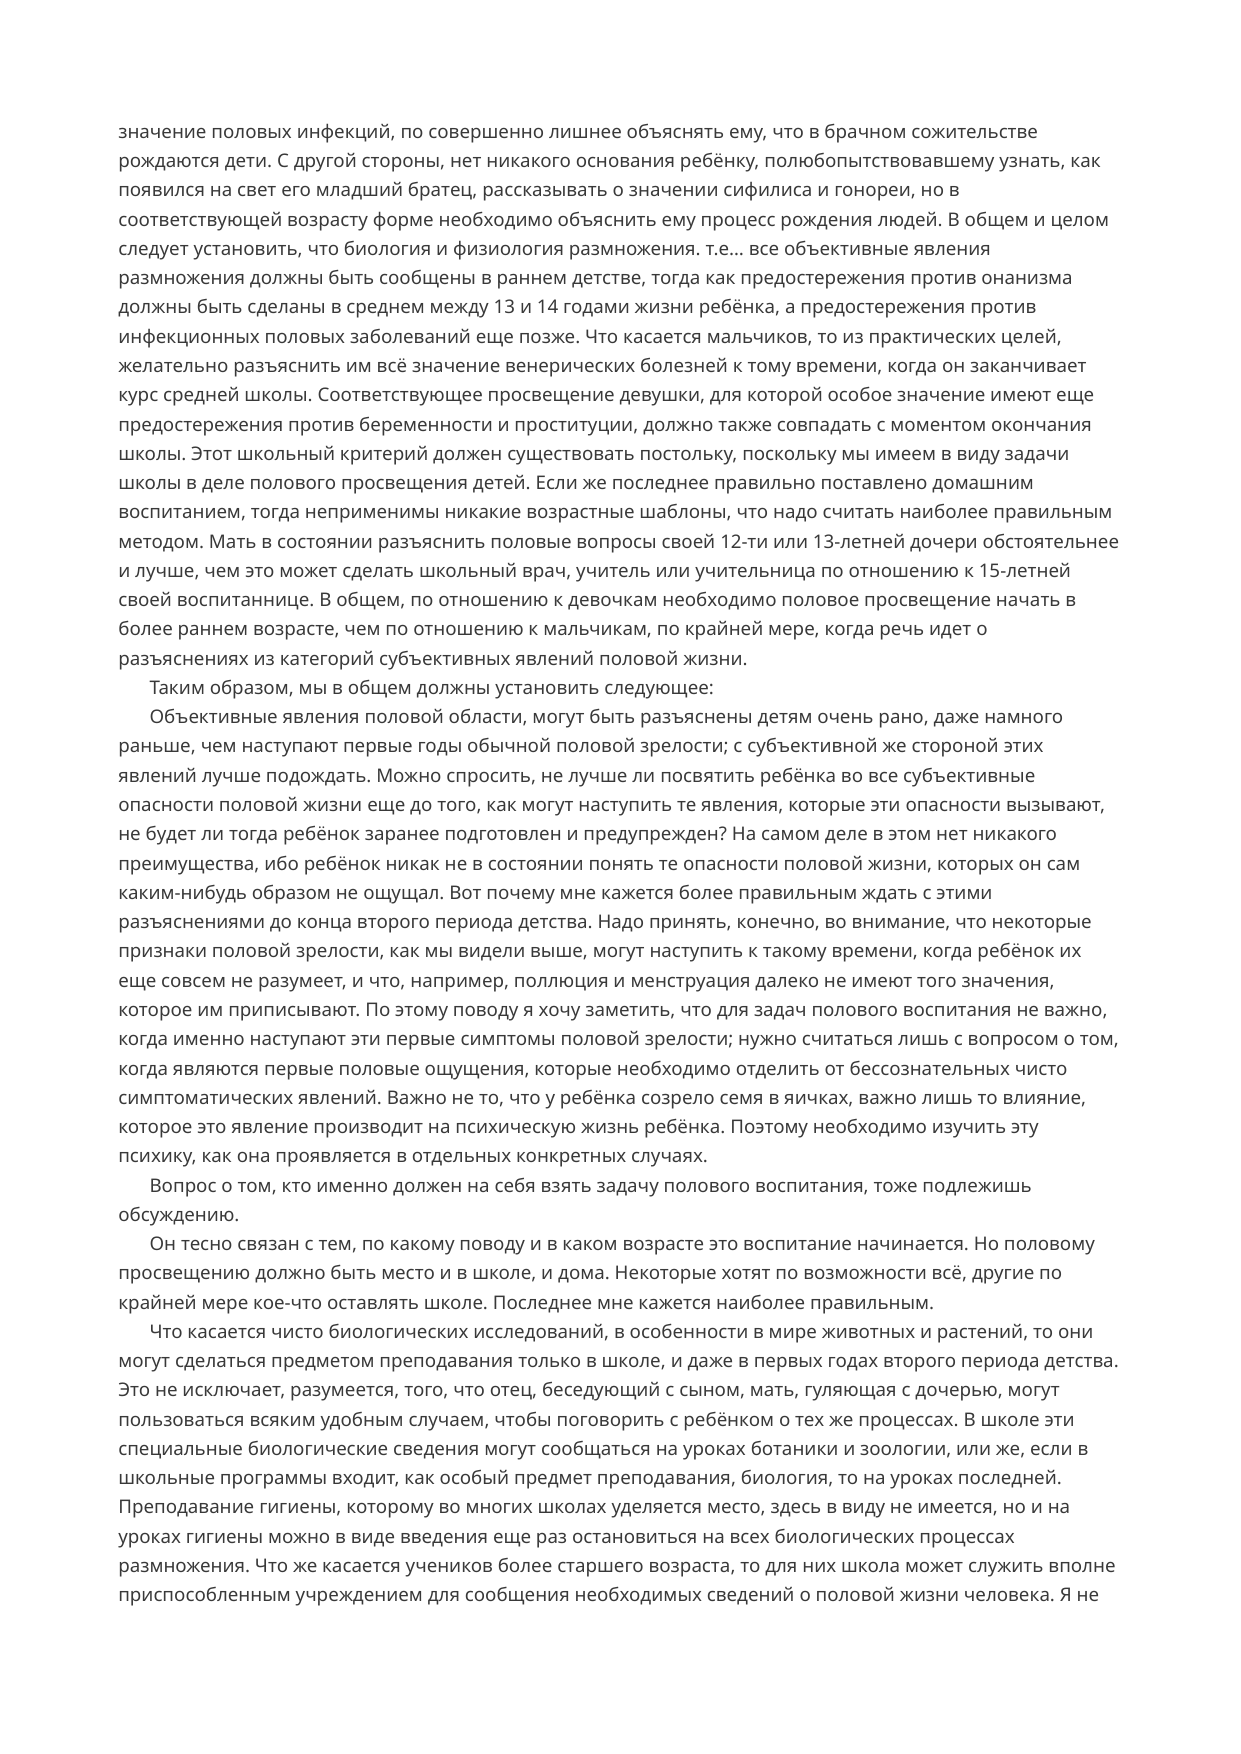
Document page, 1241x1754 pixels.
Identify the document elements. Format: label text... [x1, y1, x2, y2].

text Вопрос о том, кто именно должен на себя взять задачу полового воспитания, тоже подлежишь обсуждению. [118, 1172, 1122, 1227]
text Что касается чисто биологических исследований, в особенности в мире животных и растений, то они могут сделаться предметом преподавания только в школе, и даже в первых годах второго периода детства. Это не исключает, разумеется, того, что отец, беседующий с сыном, мать, гуляющая с дочерью, могут пользоваться всяким удобным случаем, чтобы поговорить с ребёнком о тех же процессах. В школе эти специальные биологические сведения могут сообщаться на уроках ботаники и зоологии, или же, если в школьные программы входит, как особый предмет преподавания, биология, то на уроках последней. Преподавание гигиены, которому во многих школах уделяется место, здесь в виду не имеется, но и на уроках гигиены можно в виде введения еще раз остановиться на всех биологических процессах размножения. Что же касается учеников более старшего возраста, то для них школа может служить вполне приспособленным учреждением для сообщения необходимых сведений о половой жизни человека. Я не [118, 1318, 1122, 1607]
text значение половых инфекций, по совершенно лишнее объяснять ему, что в брачном сожительстве рождаются дети. С другой стороны, нет никакого основания ребёнку, полюбопытствовавшему узнать, как появился на свет его младший братец, рассказывать о значении сифилиса и гонореи, но в соответствующей возрасту форме необходимо объяснить ему процесс рождения людей. В общем и целом следует установить, что биология и физиология размножения. т.е… все объективные явления размножения должны быть сообщены в раннем детстве, тогда как предостережения против онанизма должны быть сделаны в среднем между 13 и 14 годами жизни ребёнка, а предостережения против инфекционных половых заболеваний еще позже. Что касается мальчиков, то из практических целей, желательно разъяснить им всё значение венерических болезней к тому времени, когда он заканчивает курс средней школы. Соответствующее просвещение девушки, для которой особое значение имеют еще предостережения против беременности и проституции, должно также совпадать с моментом окончания школы. Этот школьный критерий должен существовать постольку, поскольку мы имеем в виду задачи школы в деле полового просвещения детей. Если же последнее правильно поставлено домашним воспитанием, тогда неприменимы никакие возрастные шаблоны, что надо считать наиболее правильным методом. Мать в состоянии разъяснить половые вопросы своей 12-ти или 13-летней дочери обстоятельнее и лучше, чем это может сделать школьный врач, учитель или учительница по отношению к 15-летней своей воспитаннице. В общем, по отношению к девочкам необходимо половое просвещение начать в более раннем возрасте, чем по отношению к мальчикам, по крайней мере, когда речь идет о разъяснениях из категорий субъективных явлений половой жизни. [118, 118, 1122, 671]
text Объективные явления половой области, могут быть разъяснены детям очень рано, даже намного раньше, чем наступают первые годы обычной половой зрелости; с субъективной же стороной этих явлений лучше подождать. Можно спросить, не лучше ли посвятить ребёнка во все субъективные опасности половой жизни еще до того, как могут наступить те явления, которые эти опасности вызывают, не будет ли тогда ребёнок заранее подготовлен и предупрежден? На самом деле в этом нет никакого преимущества, ибо ребёнок никак не в состоянии понять те опасности половой жизни, которых он сам каким-нибудь образом не ощущал. Вот почему мне кажется более правильным ждать с этими разъяснениями до конца второго периода детства. Надо принять, конечно, во внимание, что некоторые признаки половой зрелости, как мы видели выше, могут наступить к такому времени, когда ребёнок их еще совсем не разумеет, и что, например, поллюция и менструация далеко не имеют того значения, которое им приписывают. По этому поводу я хочу заметить, что для задач полового воспитания не важно, когда именно наступают эти первые симптомы половой зрелости; нужно считаться лишь с вопросом о том, когда являются первые половые ощущения, которые необходимо отделить от бессознательных чисто симптоматических явлений. Важно не то, что у ребёнка созрело семя в яичках, важно лишь то влияние, которое это явление производит на психическую жизнь ребёнка. Поэтому необходимо изучить эту психику, как она проявляется в отдельных конкретных случаях. [118, 703, 1122, 1168]
text Он тесно связан с тем, по какому поводу и в каком возрасте это воспитание начинается. Но половому просвещению должно быть место и в школе, и дома. Некоторые хотят по возможности всё, другие по крайней мере кое-что оставлять школе. Последнее мне кажется наиболее правильным. [118, 1230, 1122, 1314]
text Таким образом, мы в общем должны установить следующее: [118, 674, 1122, 700]
